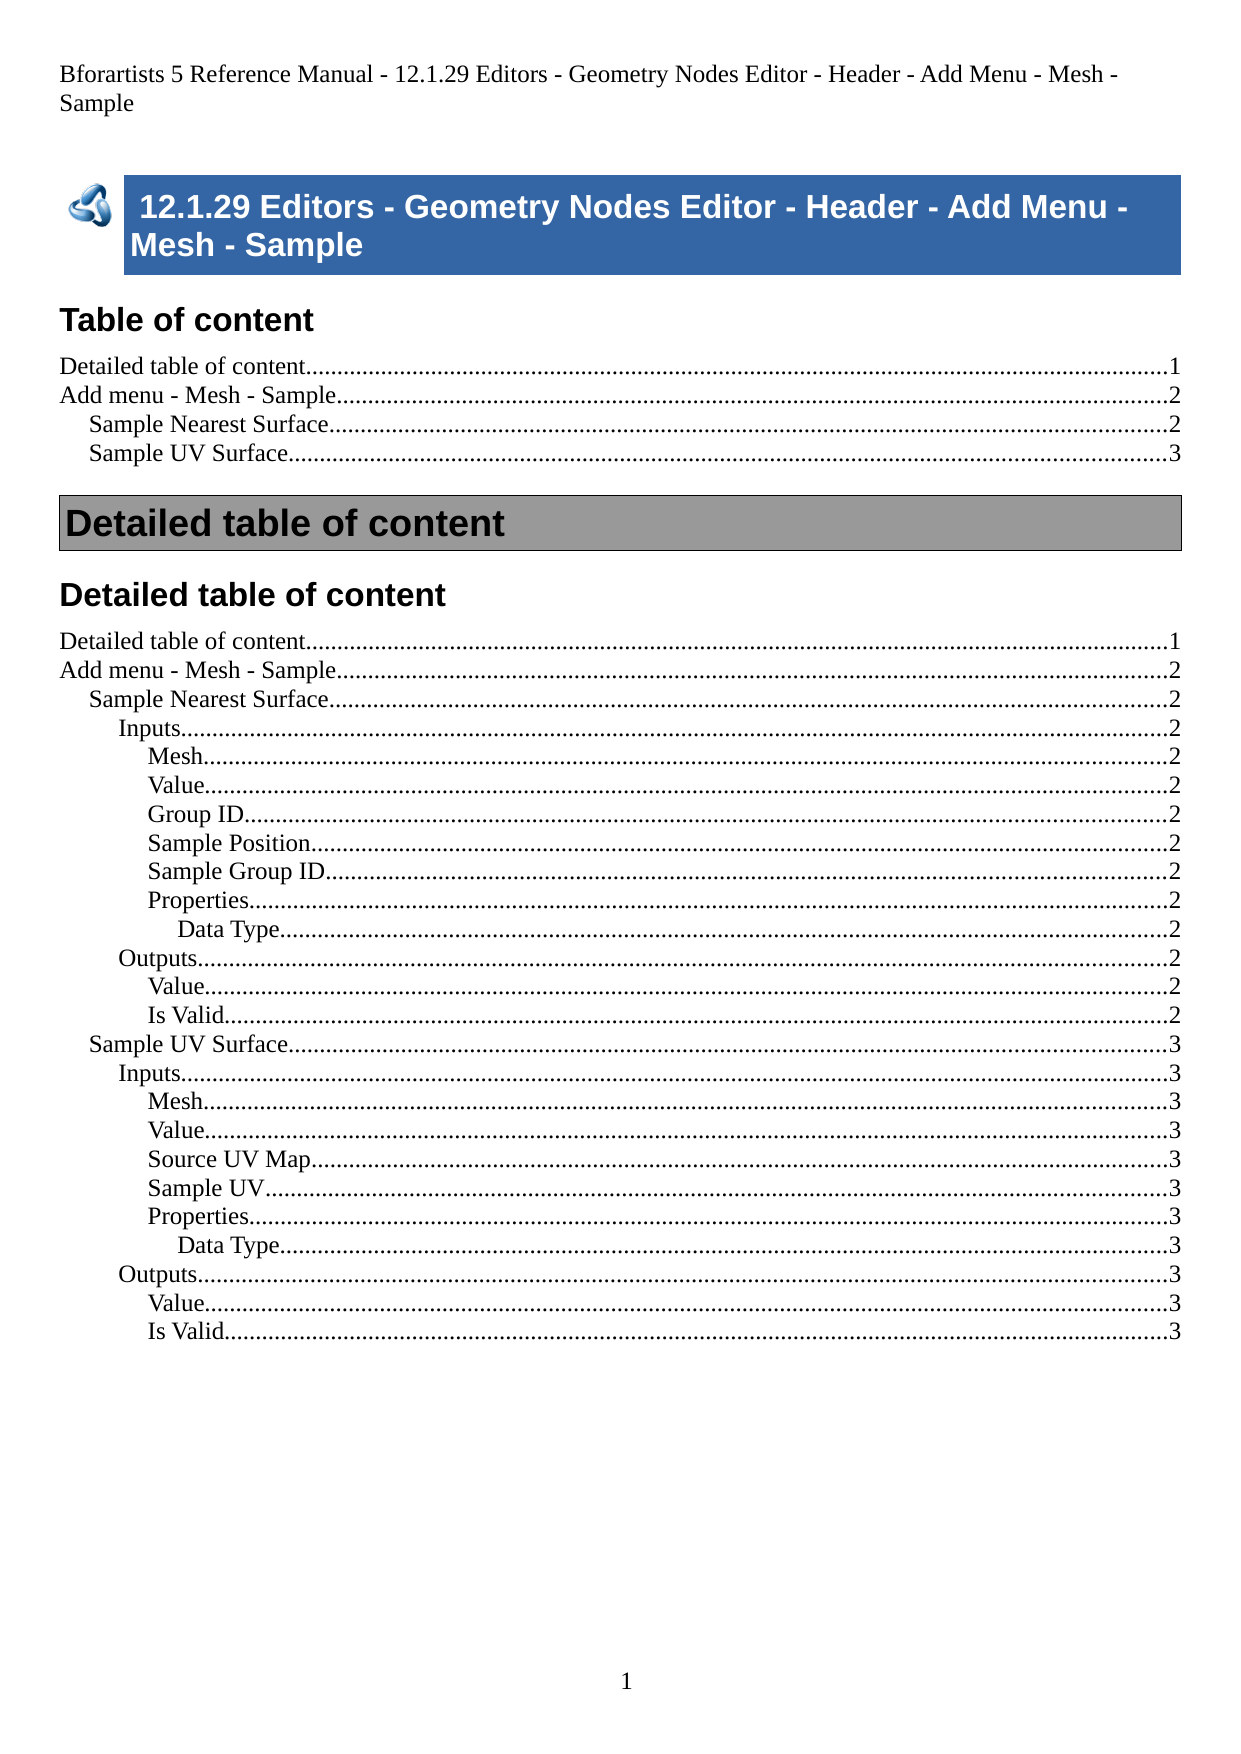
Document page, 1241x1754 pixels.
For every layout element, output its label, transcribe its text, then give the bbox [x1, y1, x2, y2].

text Value 3 [147, 1288, 1181, 1316]
text Data Type 3 [177, 1230, 1181, 1259]
text Source UV Map 3 [147, 1144, 1181, 1173]
text Properties 3 [147, 1201, 1181, 1230]
table_header 12.1.29 Editors - Geometry Nodes Editor - Header - Add Menu - Mesh - Sample [124, 175, 1181, 275]
text Mesh 3 [147, 1086, 1181, 1115]
text Inputs 3 [118, 1058, 1181, 1086]
text Outputs 3 [118, 1259, 1181, 1288]
picture [65, 180, 114, 230]
text Value 2 [147, 971, 1181, 1000]
text Mesh 2 [147, 741, 1181, 770]
text Value 3 [147, 1115, 1181, 1144]
text Outputs 2 [118, 943, 1181, 971]
text Is Valid 3 [147, 1316, 1181, 1345]
text Sample Nearest Surface 2 [88, 409, 1181, 438]
subtitle Table of content [59, 300, 1181, 339]
text Detailed table of content 1 [59, 351, 1181, 380]
text Data Type 2 [177, 914, 1181, 943]
text Sample Nearest Surface 2 [88, 684, 1181, 713]
text Add menu - Mesh - Sample 2 [59, 655, 1181, 684]
table_header Detailed table of content [60, 496, 1181, 550]
text Sample UV 3 [147, 1173, 1181, 1201]
text Is Valid 2 [147, 1000, 1181, 1029]
text Inputs 2 [118, 713, 1181, 741]
table_header [59, 175, 124, 275]
text Sample UV Surface 3 [88, 1029, 1181, 1058]
text Value 2 [147, 770, 1181, 799]
text Sample UV Surface 3 [88, 438, 1181, 466]
text Properties 2 [147, 885, 1181, 914]
text Add menu - Mesh - Sample 2 [59, 380, 1181, 409]
text Detailed table of content 1 [59, 626, 1181, 655]
text Sample Group ID 2 [147, 856, 1181, 885]
text Group ID 2 [147, 799, 1181, 828]
text Sample Position 2 [147, 828, 1181, 856]
subtitle Detailed table of content [59, 575, 1181, 614]
